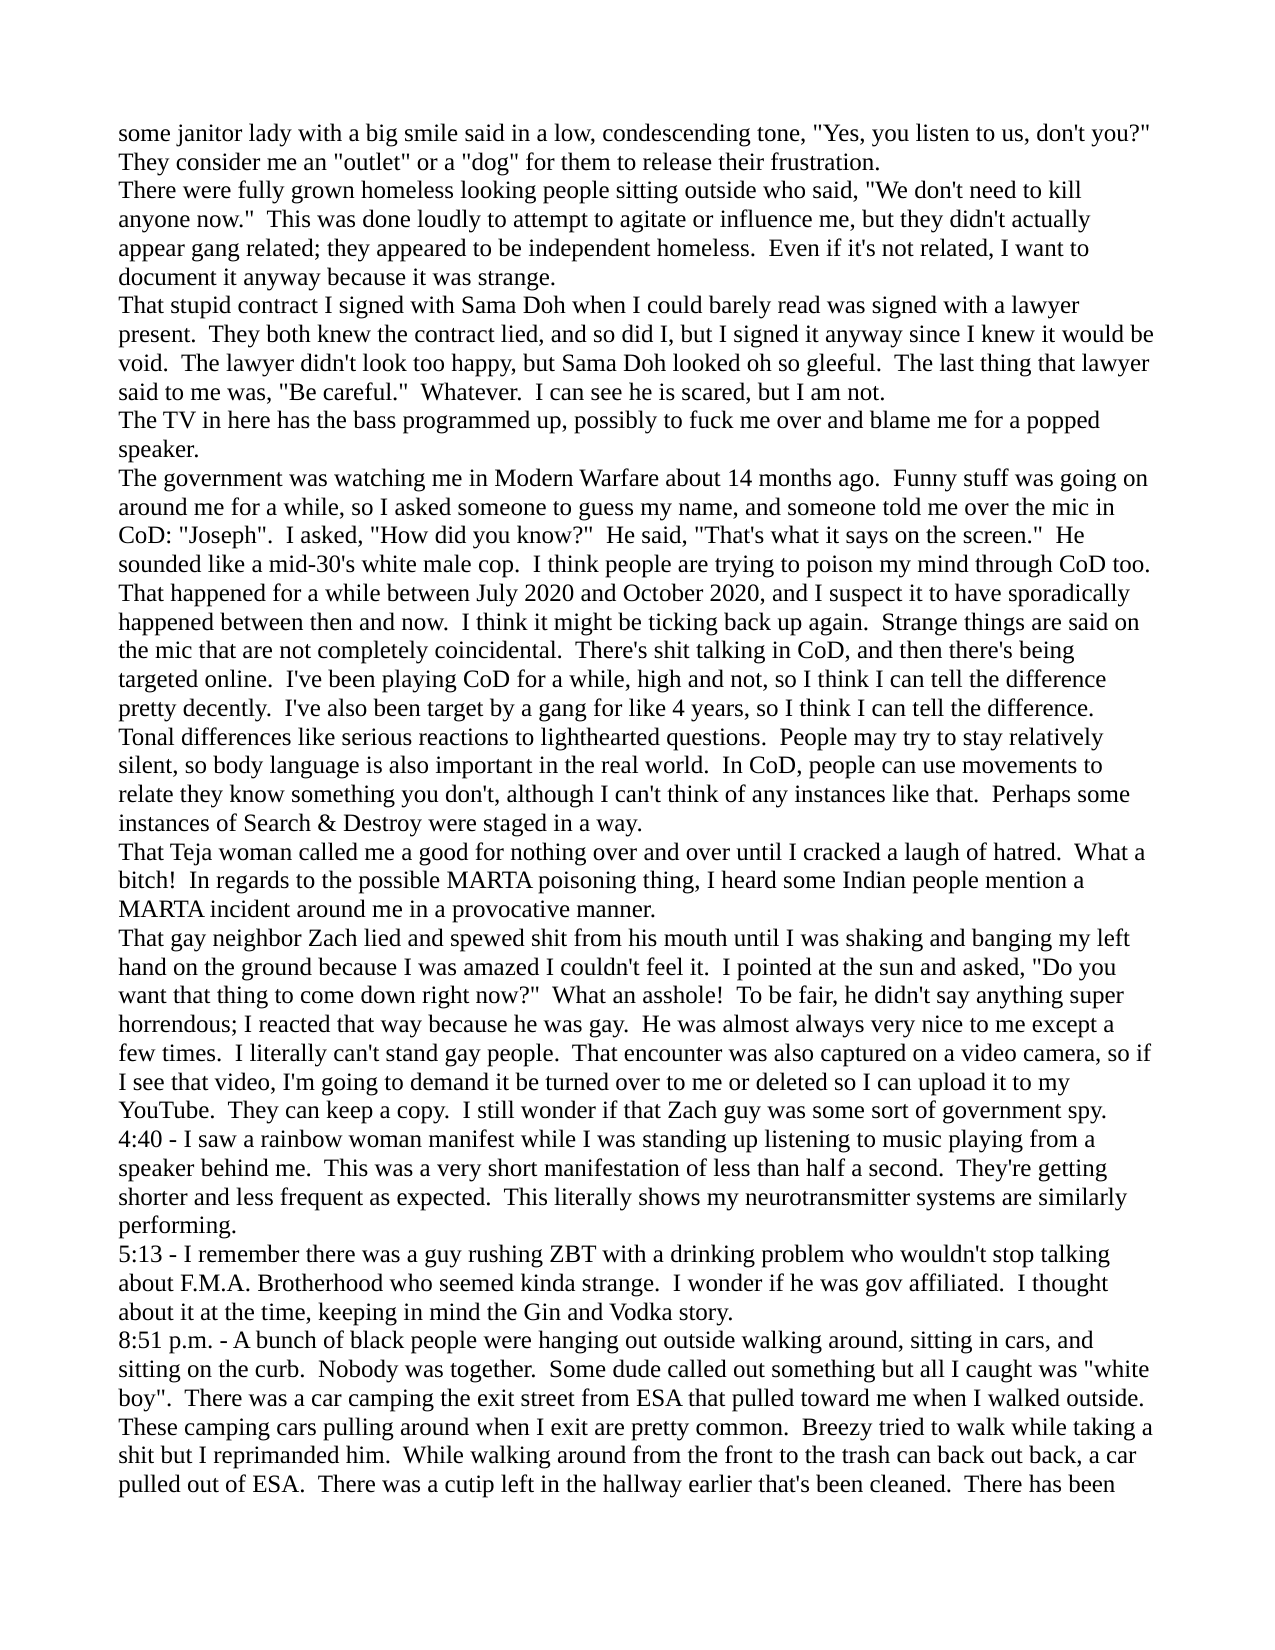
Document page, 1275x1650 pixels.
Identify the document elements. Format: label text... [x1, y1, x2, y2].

text 4:40 - I saw a rainbow woman manifest while I was standing up listening to music playing from a speaker behind me. This was a very short manifestation of less than half a second. They're getting shorter and less frequent as expected. This literally shows my neurotransmitter systems are similarly performing. [118, 1124, 1157, 1239]
text That gay neighbor Zach lied and spewed shit from his mouth until I was shaking and banging my left hand on the ground because I was amazed I couldn't feel it. I pointed at the sun and asked, "Do you want that thing to come down right now?" What an asshole! To be fair, he didn't say anything super horrendous; I reacted that way because he was gay. He was almost always very nice to me except a few times. I literally can't stand gay people. That encounter was also captured on a video camera, so if I see that video, I'm going to demand it be turned over to me or deleted so I can upload it to my YouTube. They can keep a copy. I still wonder if that Zach guy was some sort of government spy. [118, 923, 1157, 1124]
text 8:51 p.m. - A bunch of black people were hanging out outside walking around, sitting in cars, and sitting on the curb. Nobody was together. Some dude called out something but all I caught was "white boy". There was a car camping the exit street from ESA that pulled toward me when I walked outside. These camping cars pulling around when I exit are pretty common. Breezy tried to walk while taking a shit but I reprimanded him. While walking around from the front to the trash can back out back, a car pulled out of ESA. There was a cutip left in the hallway earlier that's been cleaned. There has been [118, 1326, 1157, 1498]
text There were fully grown homeless looking people sitting outside who said, "We don't need to kill anyone now." This was done loudly to attempt to agitate or influence me, but they didn't actually appear gang related; they appeared to be independent homeless. Even if it's not related, I want to document it anyway because it was strange. [118, 176, 1157, 291]
text some janitor lady with a big smile said in a low, condescending tone, "Yes, you listen to us, don't you?" They consider me an "outlet" or a "dog" for them to release their frustration. [118, 118, 1157, 176]
text That stupid contract I signed with Sama Doh when I could barely read was signed with a lawyer present. They both knew the contract lied, and so did I, but I signed it anyway since I knew it would be void. The lawyer didn't look too happy, but Sama Doh looked oh so gleeful. The last thing that lawyer said to me was, "Be careful." Whatever. I can see he is scared, but I am not. [118, 291, 1157, 406]
text The TV in here has the bass programmed up, possibly to fuck me over and blame me for a popped speaker. [118, 406, 1157, 463]
text That Teja woman called me a good for nothing over and over until I cracked a laugh of hatred. What a bitch! In regards to the possible MARTA poisoning thing, I heard some Indian people mention a MARTA incident around me in a provocative manner. [118, 837, 1157, 923]
text 5:13 - I remember there was a guy rushing ZBT with a drinking problem who wouldn't stop talking about F.M.A. Brotherhood who seemed kinda strange. I wonder if he was gov affiliated. I thought about it at the time, keeping in mind the Gin and Vodka story. [118, 1239, 1157, 1326]
text The government was watching me in Modern Warfare about 14 months ago. Funny stuff was going on around me for a while, so I asked someone to guess my name, and someone told me over the mic in CoD: "Joseph". I asked, "How did you know?" He said, "That's what it says on the screen." He sounded like a mid-30's white male cop. I think people are trying to poison my mind through CoD too. That happened for a while between July 2020 and October 2020, and I suspect it to have sporadically happened between then and now. I think it might be ticking back up again. Strange things are said on the mic that are not completely coincidental. There's shit talking in CoD, and then there's being targeted online. I've been playing CoD for a while, high and not, so I think I can tell the difference pretty decently. I've also been target by a gang for like 4 years, so I think I can tell the difference. Tonal differences like serious reactions to lighthearted questions. People may try to stay relatively silent, so body language is also important in the real world. In CoD, people can use movements to relate they know something you don't, although I can't think of any instances like that. Perhaps some instances of Search & Destroy were staged in a way. [118, 463, 1157, 837]
